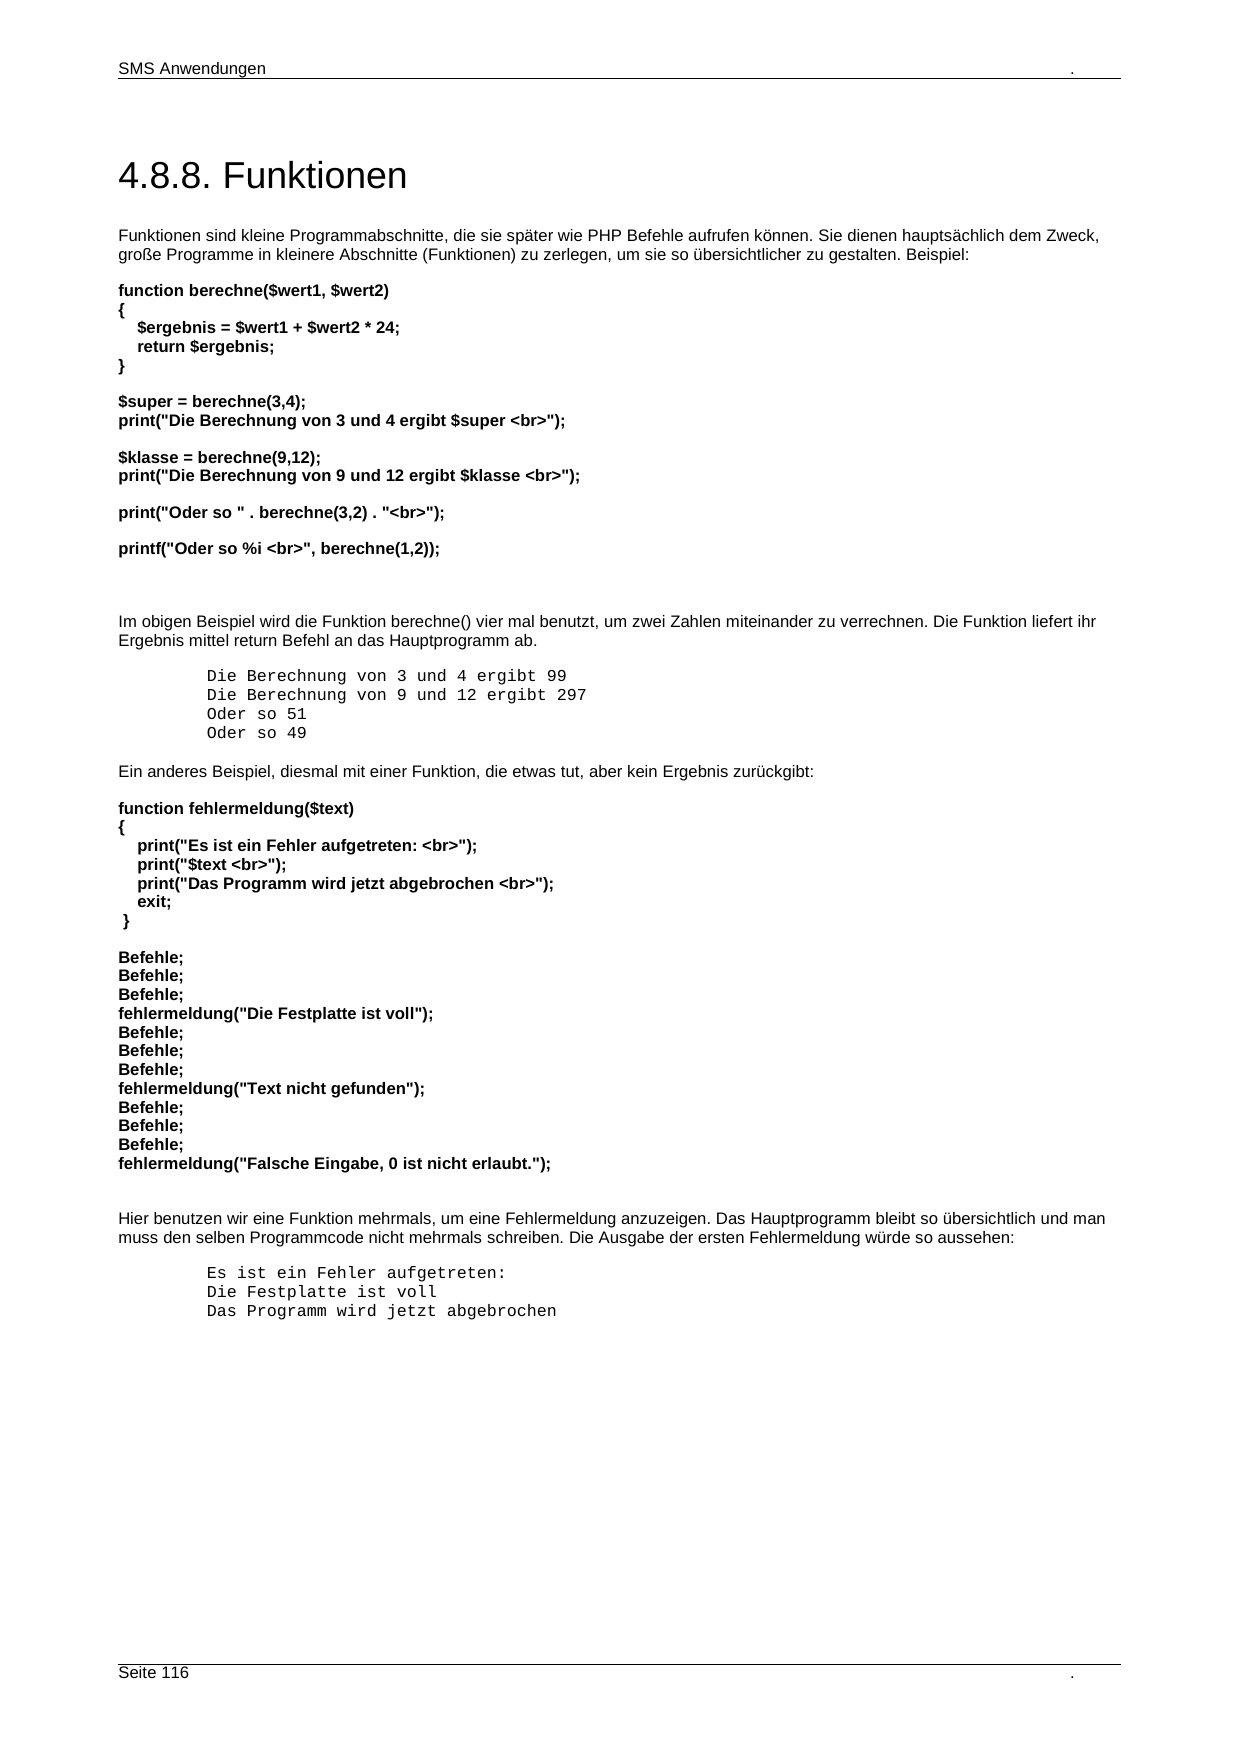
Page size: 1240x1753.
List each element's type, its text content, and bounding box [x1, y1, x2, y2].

text function fehlermeldung($text) { print("Es ist ein Fehler aufgetreten: <br>"); print("$text <br>"); print("Das Programm wird jetzt abgebrochen <br>"); exit; } [118, 799, 1121, 930]
text Funktionen sind kleine Programmabschnitte, die sie später wie PHP Befehle aufrufen können. Sie dienen hauptsächlich dem Zweck, große Programme in kleinere Abschnitte (Funktionen) zu zerlegen, um sie so übersichtlicher zu gestalten. Beispiel: [118, 226, 1121, 263]
text Es ist ein Fehler aufgetreten: Die Festplatte ist voll Das Programm wird jetzt abgebrochen [207, 1264, 1121, 1321]
text Die Berechnung von 3 und 4 ergibt 99 Die Berechnung von 9 und 12 ergibt 297 Oder so 51 Oder so 49 [207, 668, 1121, 743]
text function berechne($wert1, $wert2) { $ergebnis = $wert1 + $wert2 * 24; return $ergebnis; } [118, 281, 1121, 375]
text Befehle; Befehle; Befehle; fehlermeldung("Die Festplatte ist voll"); Befehle; Befehle; Befehle; fehlermeldung("Text nicht gefunden"); Befehle; Befehle; Befehle; fehlermeldung("Falsche Eingabe, 0 ist nicht erlaubt."); [118, 948, 1121, 1173]
text Hier benutzen wir eine Funktion mehrmals, um eine Fehlermeldung anzuzeigen. Das Hauptprogramm bleibt so übersichtlich und man muss den selben Programmcode nicht mehrmals schreiben. Die Ausgabe der ersten Fehlermeldung würde so aussehen: [118, 1191, 1121, 1247]
text Ein anderes Beispiel, diesmal mit einer Funktion, die etwas tut, aber kein Ergebnis zurückgibt: [118, 762, 1121, 781]
text printf("Oder so %i <br>", berechne(1,2)); [118, 539, 1121, 558]
text print("Oder so " . berechne(3,2) . "<br>"); [118, 503, 1121, 522]
text $super = berechne(3,4); print("Die Berechnung von 3 und 4 ergibt $super <br>"); [118, 393, 1121, 430]
text Im obigen Beispiel wird die Funktion berechne() vier mal benutzt, um zwei Zahlen miteinander zu verrechnen. Die Funktion liefert ihr Ergebnis mittel return Befehl an das Hauptprogramm ab. [118, 612, 1121, 650]
text $klasse = berechne(9,12); print("Die Berechnung von 9 und 12 ergibt $klasse <br>"); [118, 448, 1121, 485]
subtitle Funktionen [118, 154, 1121, 196]
